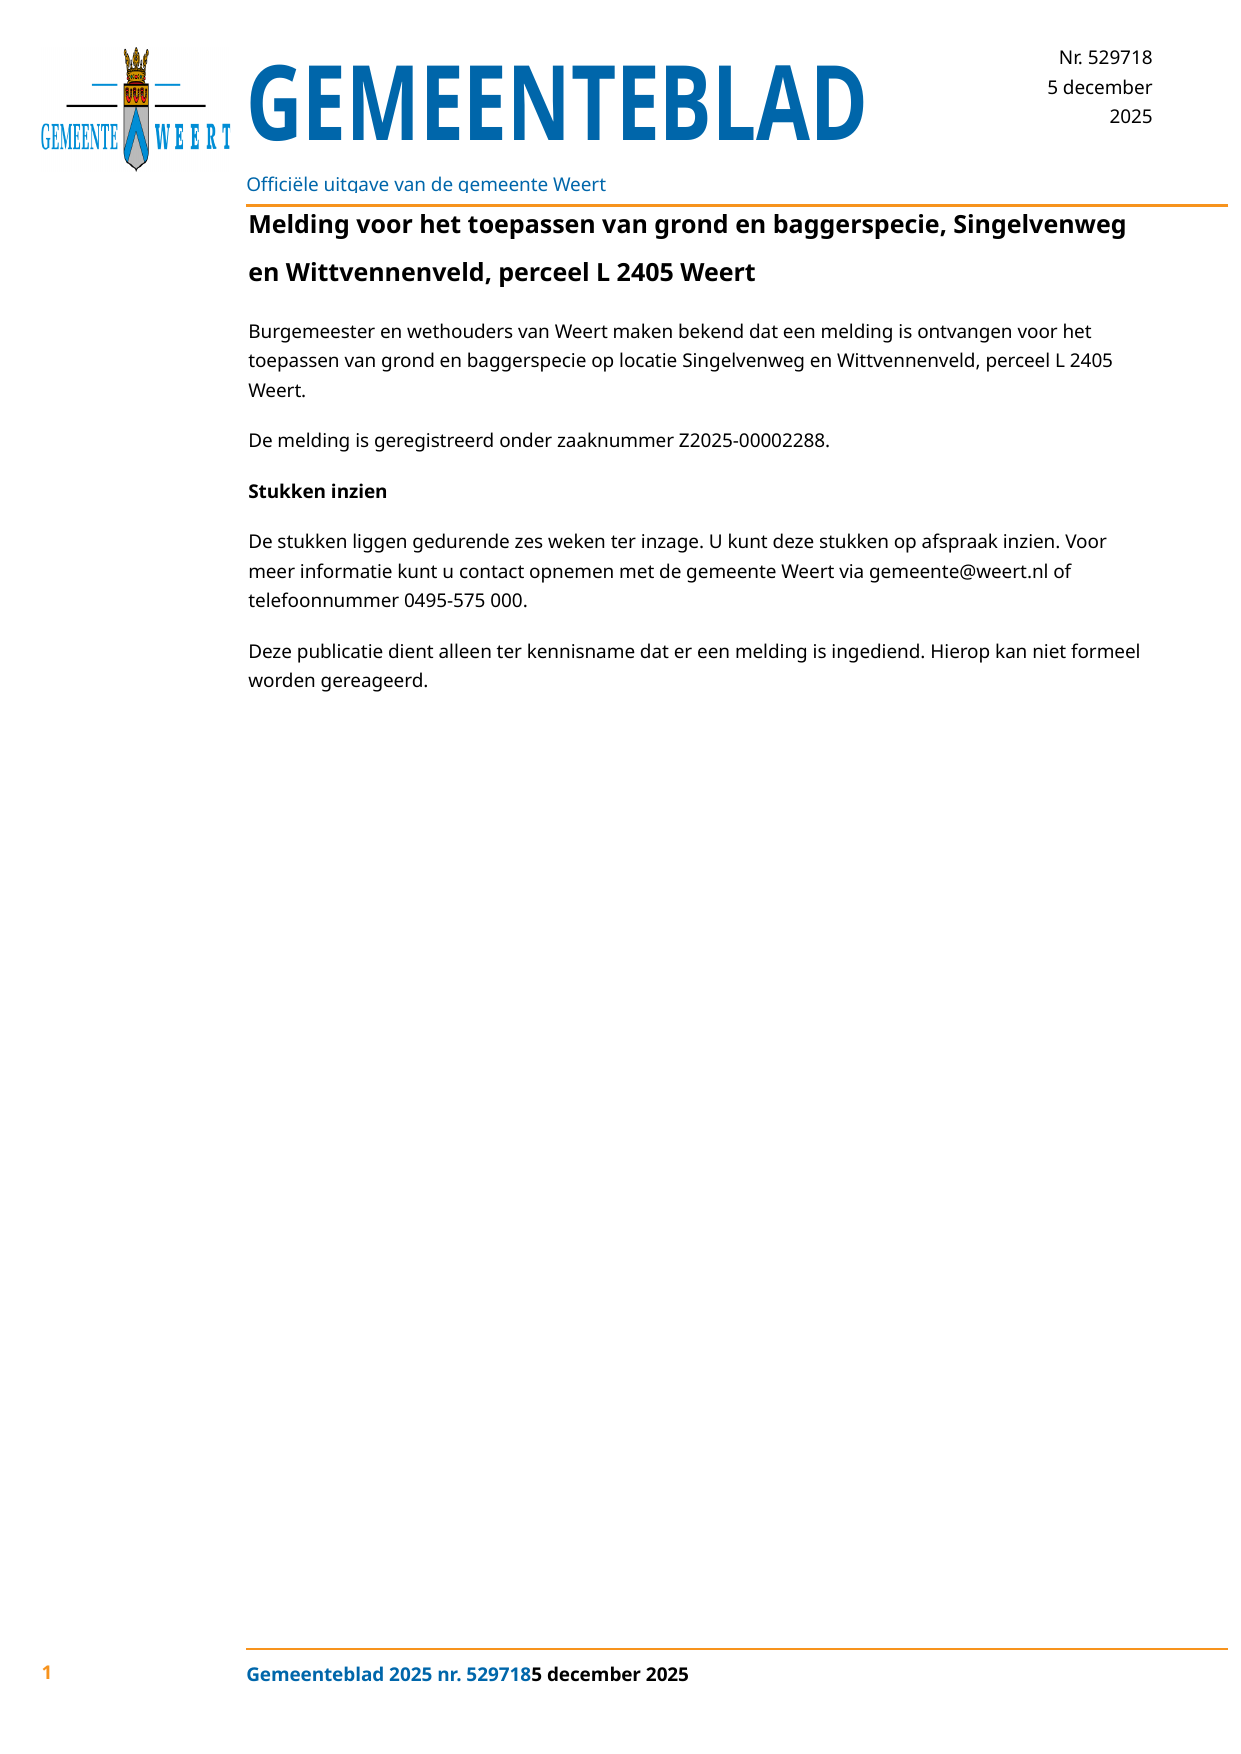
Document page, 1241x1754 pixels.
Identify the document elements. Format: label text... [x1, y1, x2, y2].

text Burgemeester en wethouders van Weert maken bekend dat een melding is ontvangen voor het toepassen van grond en baggerspecie op locatie Singelvenweg en Wittvennenveld, perceel L 2405 Weert. [248, 318, 1152, 403]
text De melding is geregistreerd onder zaaknummer Z2025-00002288. [248, 427, 1152, 453]
text Stukken inzien [248, 478, 1152, 504]
text Melding voor het toepassen van grond en baggerspecie, Singelvenweg en Wittvennenveld, perceel L 2405 Weert [248, 207, 1152, 288]
picture [41, 47, 231, 172]
text De stukken liggen gedurende zes weken ter inzage. U kunt deze stukken op afspraak inzien. Voor meer informatie kunt u contact opnemen met de gemeente Weert via gemeente@weert.nl of telefoonnummer 0495-575 000. [248, 528, 1152, 613]
text Deze publicatie dient alleen ter kennisname dat er een melding is ingediend. Hierop kan niet formeel worden gereageerd. [248, 638, 1152, 693]
